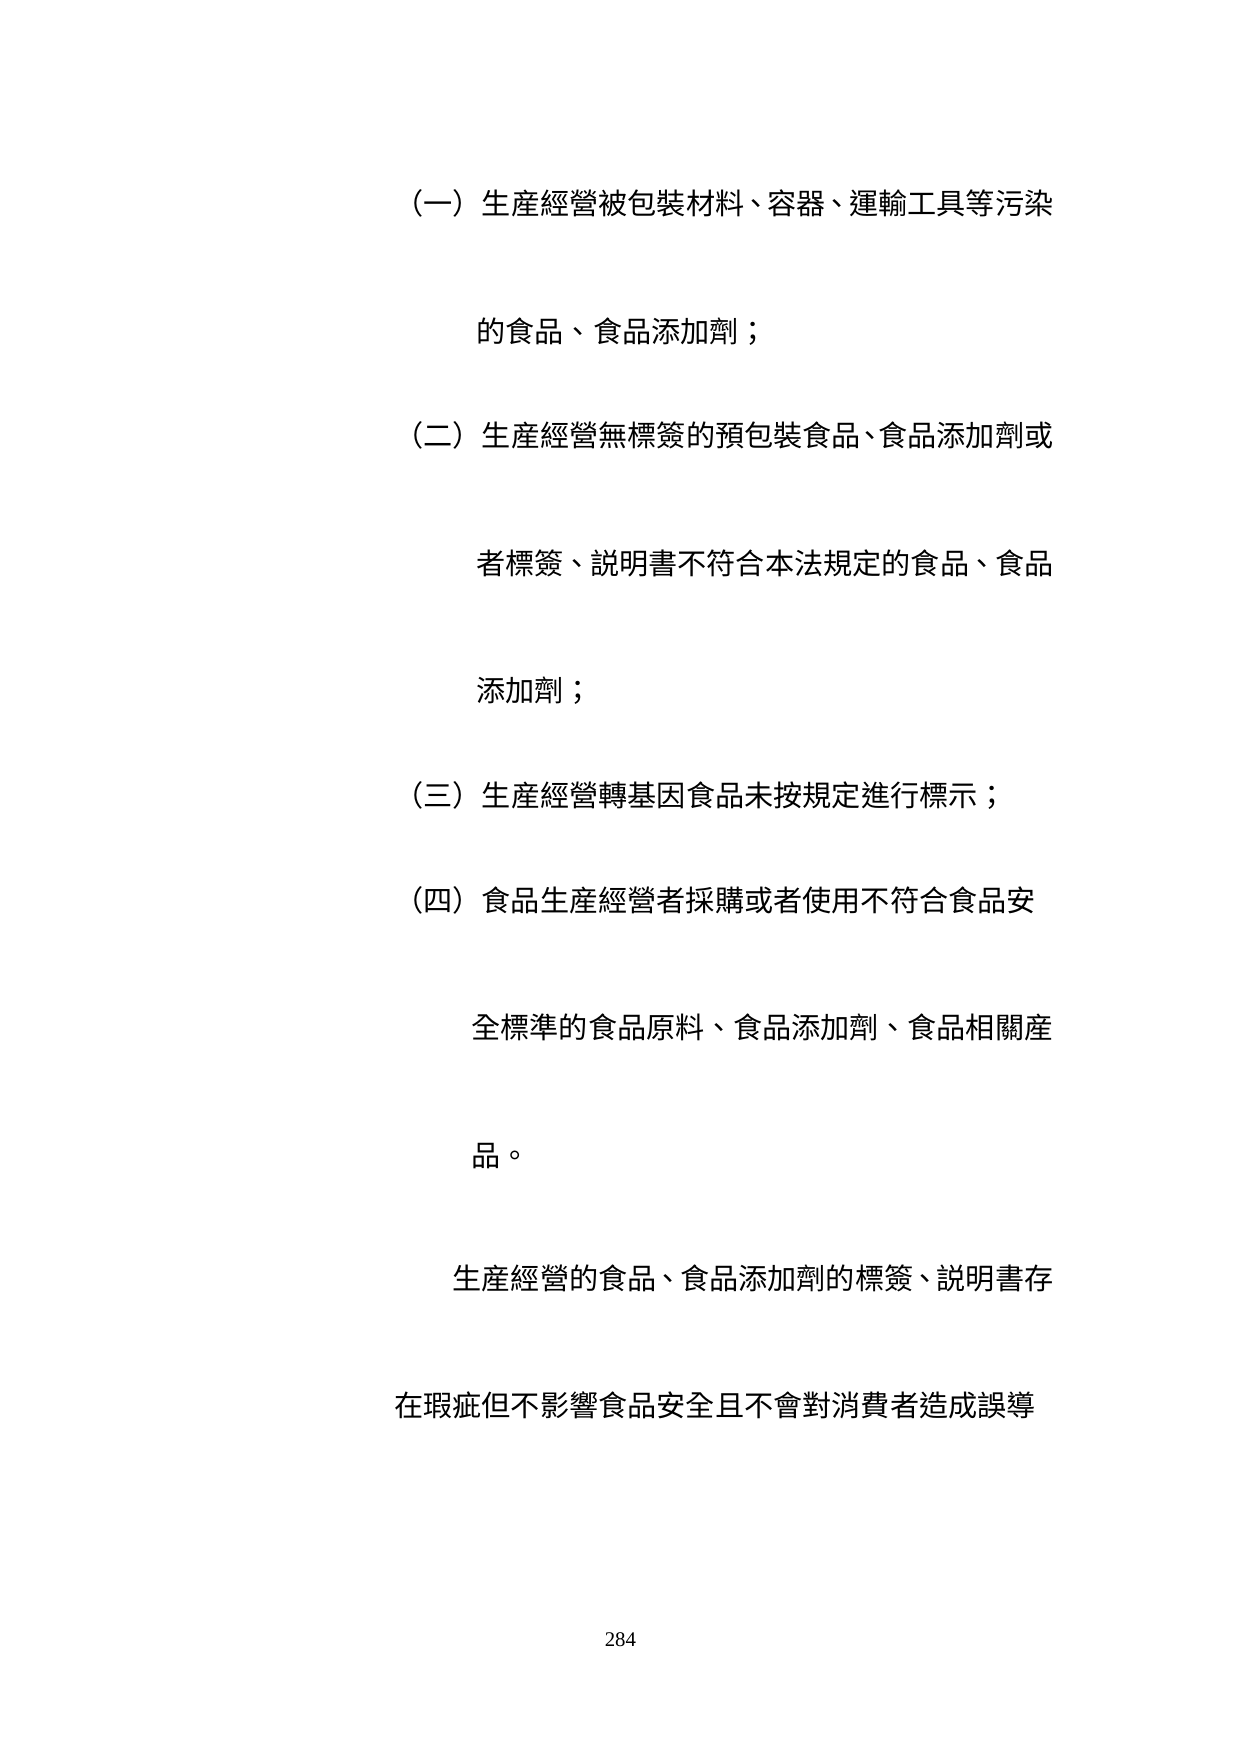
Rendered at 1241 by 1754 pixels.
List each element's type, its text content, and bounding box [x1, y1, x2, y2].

subtitle （三）生産經營轉基因食品未按規定進行標示； [394, 756, 1053, 831]
subtitle （二）生産經營無標簽的預包裝食品、食品添加劑或者標簽、説明書不符合本法規定的食品、食品添加劑； [394, 397, 1053, 727]
subtitle （一）生産經營被包裝材料、容器、運輸工具等污染的食品、食品添加劑； [394, 164, 1053, 367]
subtitle （四）食品生産經營者採購或者使用不符合食品安全標準的食品原料、食品添加劑、食品相關産品。 [394, 861, 1053, 1191]
subtitle 生産經營的食品、食品添加劑的標簽、説明書存在瑕疵但不影響食品安全且不會對消費者造成誤導 [394, 1239, 1053, 1442]
